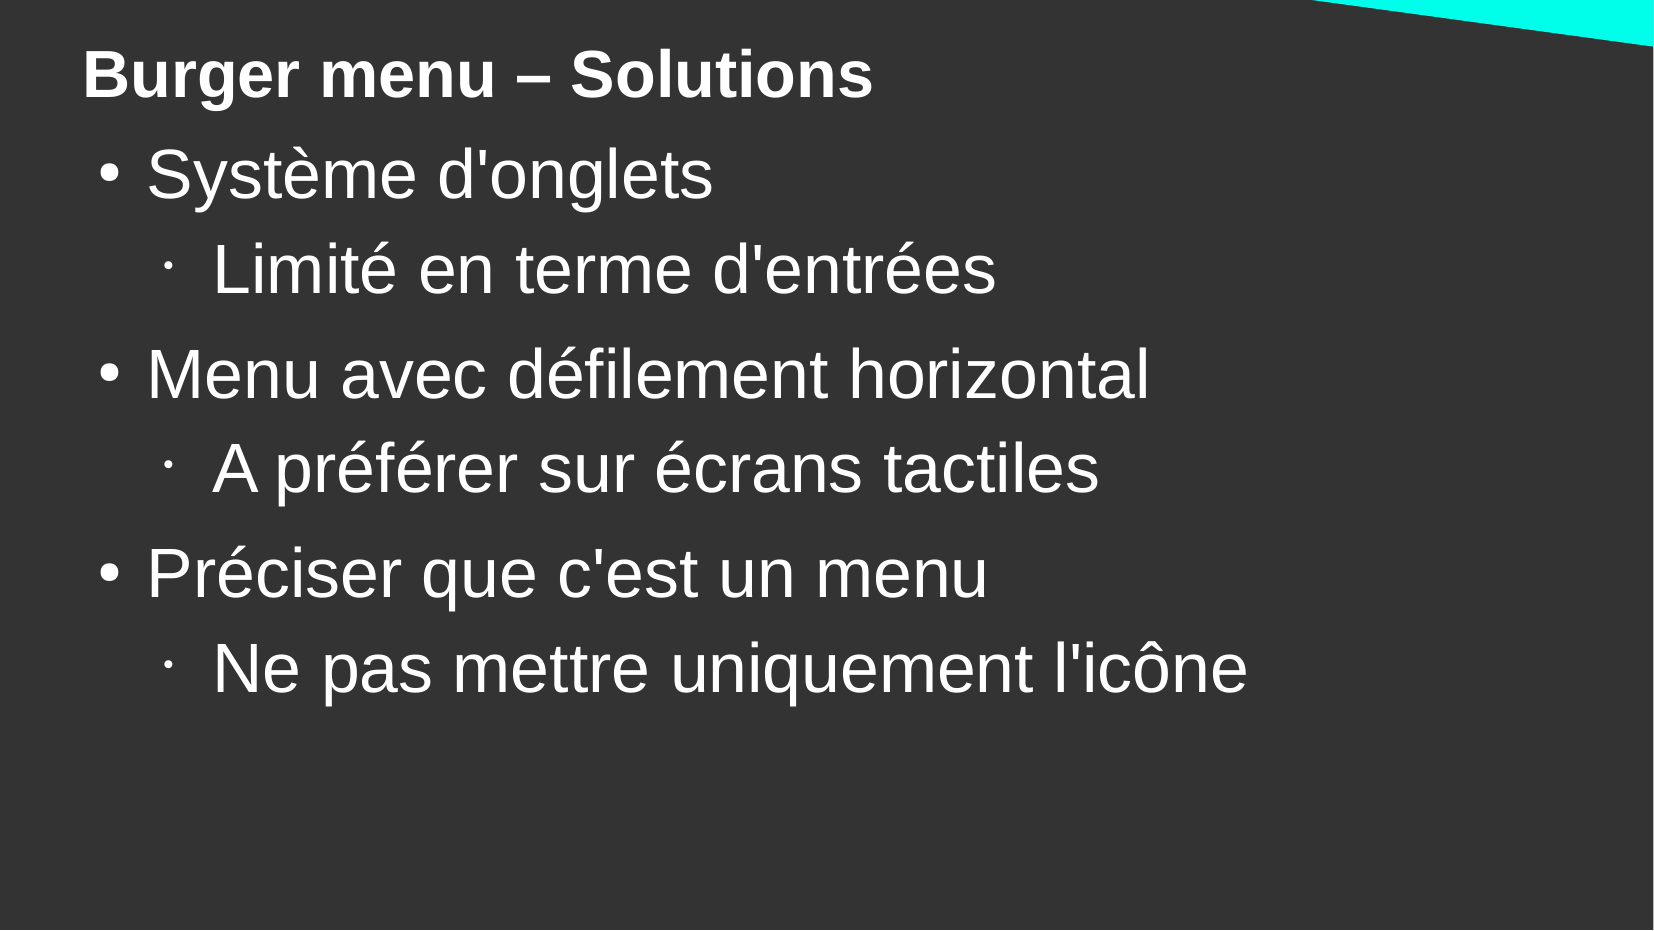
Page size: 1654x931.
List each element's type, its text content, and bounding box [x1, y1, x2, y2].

list Système d'onglets Limité en terme d'entrées Menu avec défilement horizontal A préférer sur écrans tactiles Préciser que c'est un menu Ne pas mettre uniquement l'icône [80, 135, 1620, 709]
title Burger menu – Solutions [82, 37, 1571, 114]
text_box [1311, 0, 1654, 47]
